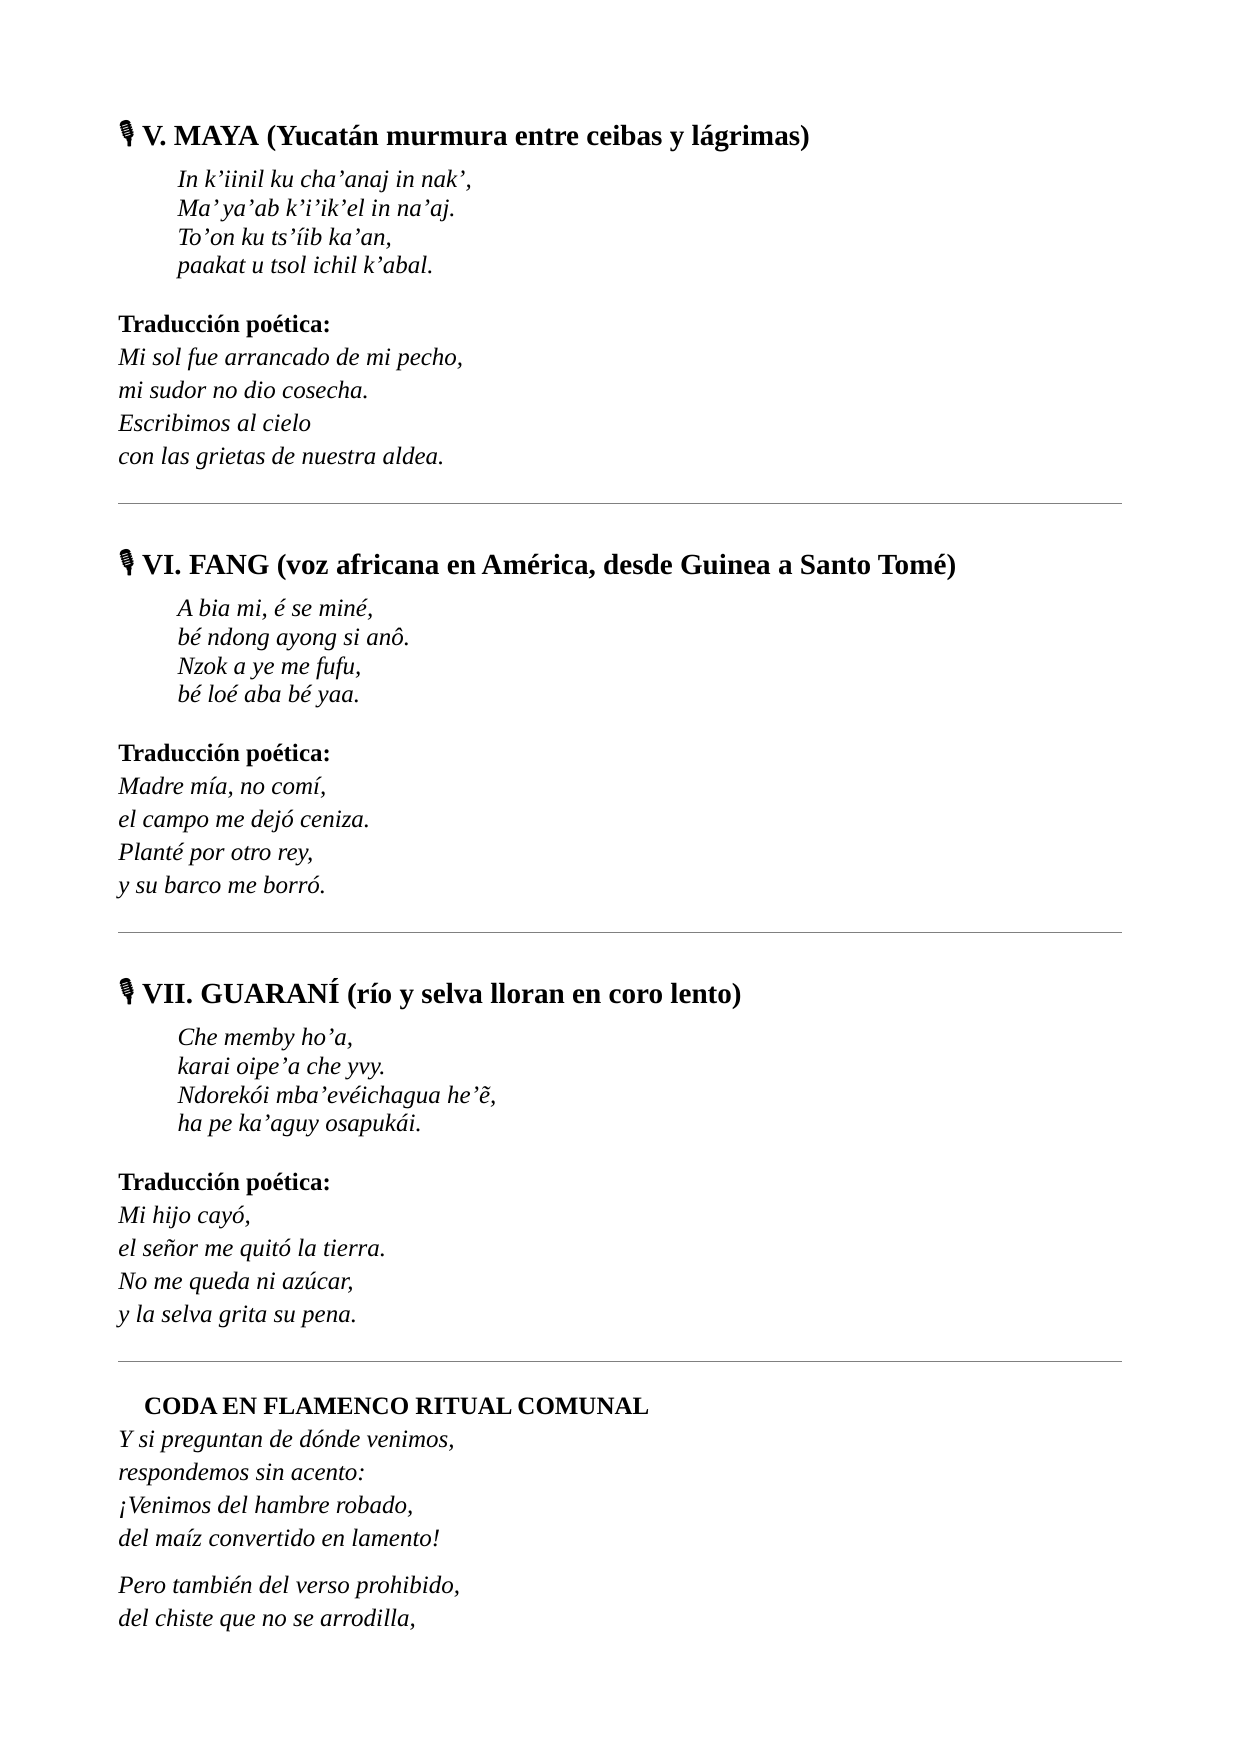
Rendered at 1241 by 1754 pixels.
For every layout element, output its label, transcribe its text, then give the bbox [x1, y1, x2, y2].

text In k’iinil ku cha’anaj in nak’, Ma’ ya’ab k’i’ik’el in na’aj. To’on ku ts’íib ka’an, paakat u tsol ichil k’abal. [177, 164, 1063, 279]
subtitle 🎙️ VII. GUARANÍ (río y selva lloran en coro lento) [118, 976, 1122, 1010]
text Che memby ho’a, karai oipe’a che yvy. Ndorekói mba’evéichagua he’ẽ, ha pe ka’aguy osapukái. [177, 1022, 1063, 1137]
text Pero también del verso prohibido, del chiste que no se arrodilla, [118, 1570, 1122, 1632]
text 🎻 CODA EN FLAMENCO RITUAL COMUNAL Y si preguntan de dónde venimos, respondemos sin acento: ¡Venimos del hambre robado, del maíz convertido en lamento! [118, 1391, 1122, 1552]
subtitle 🎙️ V. MAYA (Yucatán murmura entre ceibas y lágrimas) [118, 118, 1122, 152]
text Traducción poética: Mi sol fue arrancado de mi pecho, mi sudor no dio cosecha. Escribimos al cielo con las grietas de nuestra aldea. [118, 309, 1122, 469]
text Traducción poética: Mi hijo cayó, el señor me quitó la tierra. No me queda ni azúcar, y la selva grita su pena. [118, 1167, 1122, 1328]
text Traducción poética: Madre mía, no comí, el campo me dejó ceniza. Planté por otro rey, y su barco me borró. [118, 738, 1122, 898]
subtitle 🎙️ VI. FANG (voz africana en América, desde Guinea a Santo Tomé) [118, 547, 1122, 581]
text A bia mi, é se miné, bé ndong ayong si anô. Nzok a ye me fufu, bé loé aba bé yaa. [177, 593, 1063, 708]
